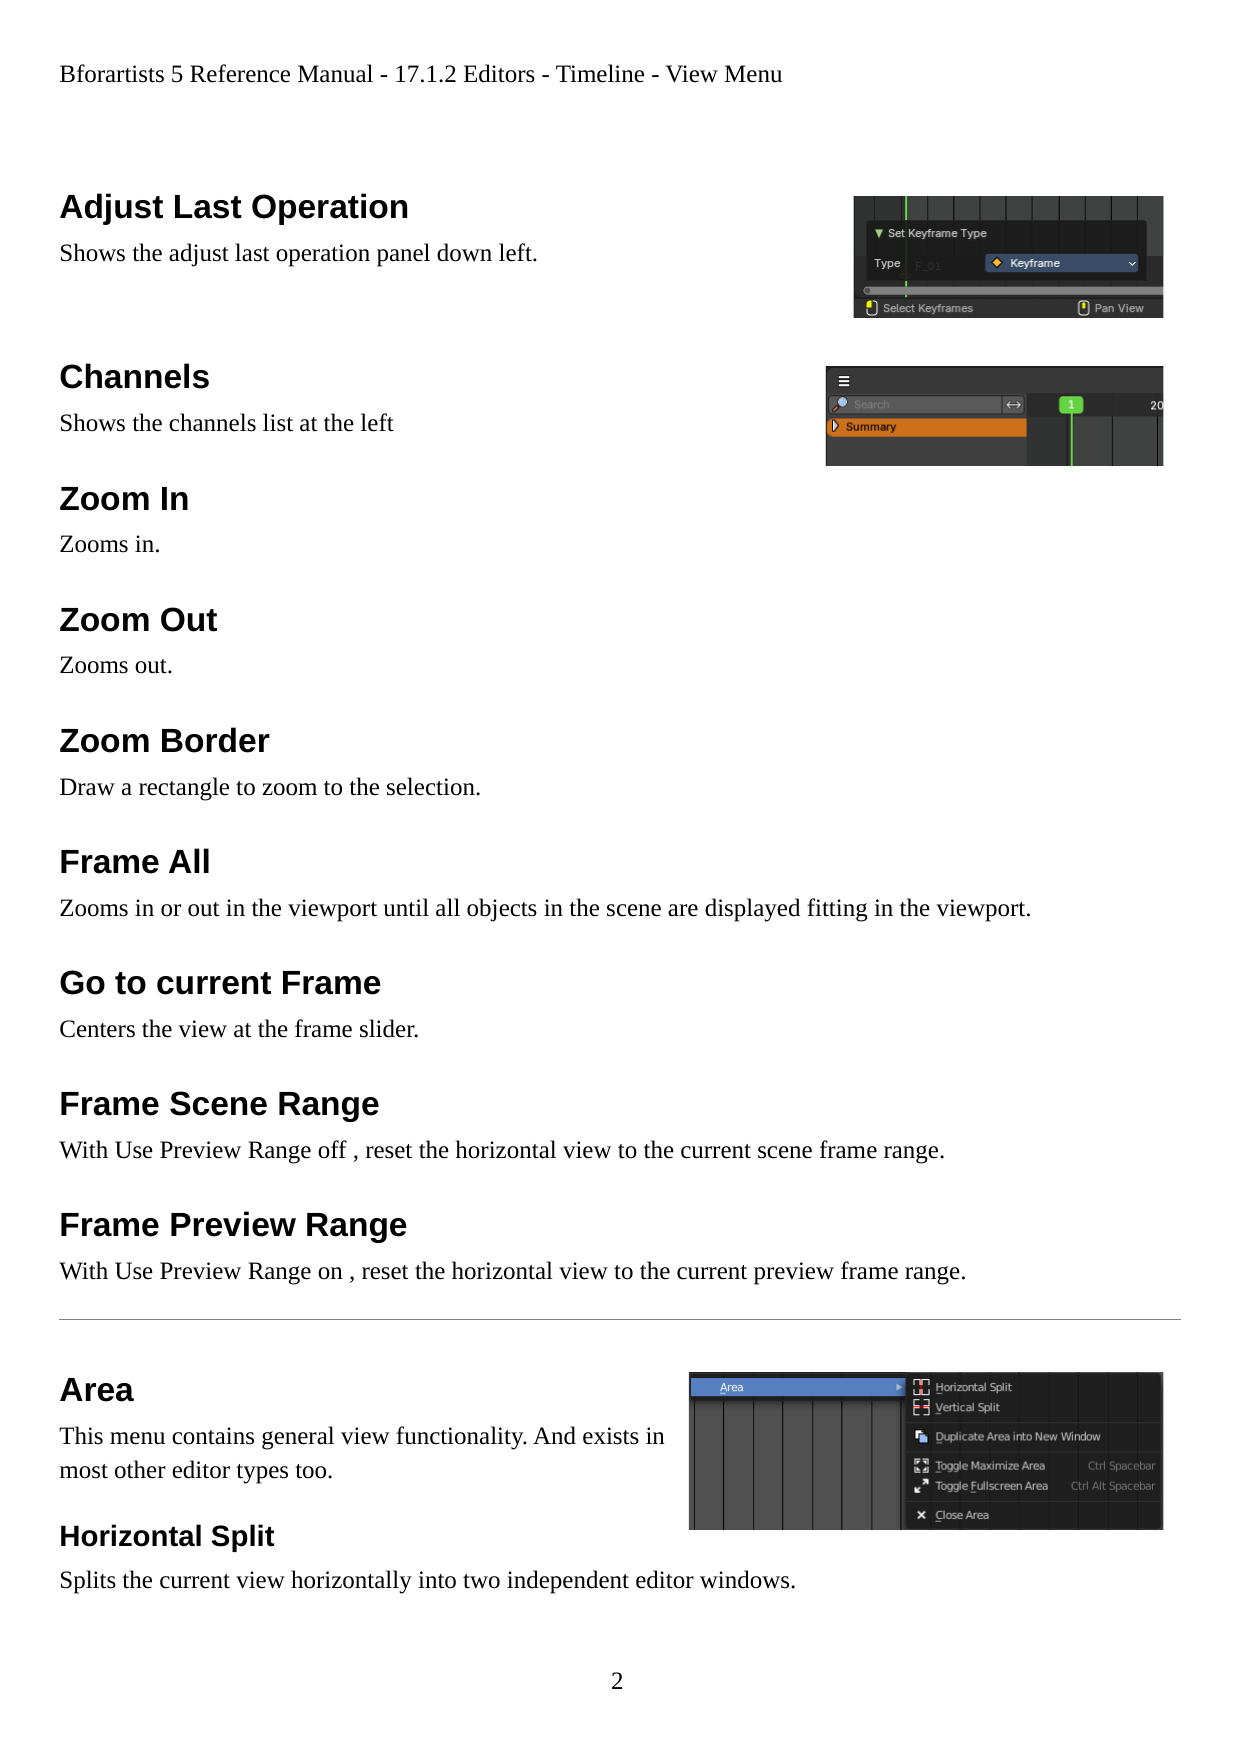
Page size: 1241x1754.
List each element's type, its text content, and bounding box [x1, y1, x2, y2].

subtitle Frame Scene Range [59, 1083, 1181, 1122]
subtitle Zoom Out [59, 599, 1181, 638]
picture [853, 196, 1164, 318]
text Centers the view at the frame slider. [59, 1014, 1181, 1042]
subtitle Zoom Border [59, 720, 1181, 759]
picture [825, 366, 1164, 466]
text Shows the channels list at the left [59, 408, 825, 437]
text Zooms in or out in the viewport until all objects in the scene are displayed fitting in the viewport. [59, 893, 1181, 921]
subtitle Zoom In [59, 478, 1181, 517]
subtitle Horizontal Split [59, 1519, 1181, 1553]
text Draw a rectangle to zoom to the selection. [59, 772, 1181, 800]
text Shows the adjust last operation panel down left. [59, 238, 853, 267]
subtitle Channels [59, 357, 1181, 396]
subtitle Frame All [59, 841, 1181, 880]
text This menu contains general view functionality. And exists in most other editor types too. [59, 1421, 688, 1484]
text With Use Preview Range off , reset the horizontal view to the current scene frame range. [59, 1135, 1181, 1163]
text Zooms out. [59, 651, 1181, 679]
text Zooms in. [59, 529, 1181, 558]
subtitle Area [59, 1370, 1181, 1408]
subtitle Go to current Frame [59, 962, 1181, 1001]
picture [688, 1372, 1164, 1530]
subtitle Frame Preview Range [59, 1204, 1181, 1243]
text Splits the current view horizontally into two independent editor windows. [59, 1565, 1181, 1594]
subtitle Adjust Last Operation [59, 187, 1181, 226]
text With Use Preview Range on , reset the horizontal view to the current preview frame range. [59, 1256, 1181, 1284]
